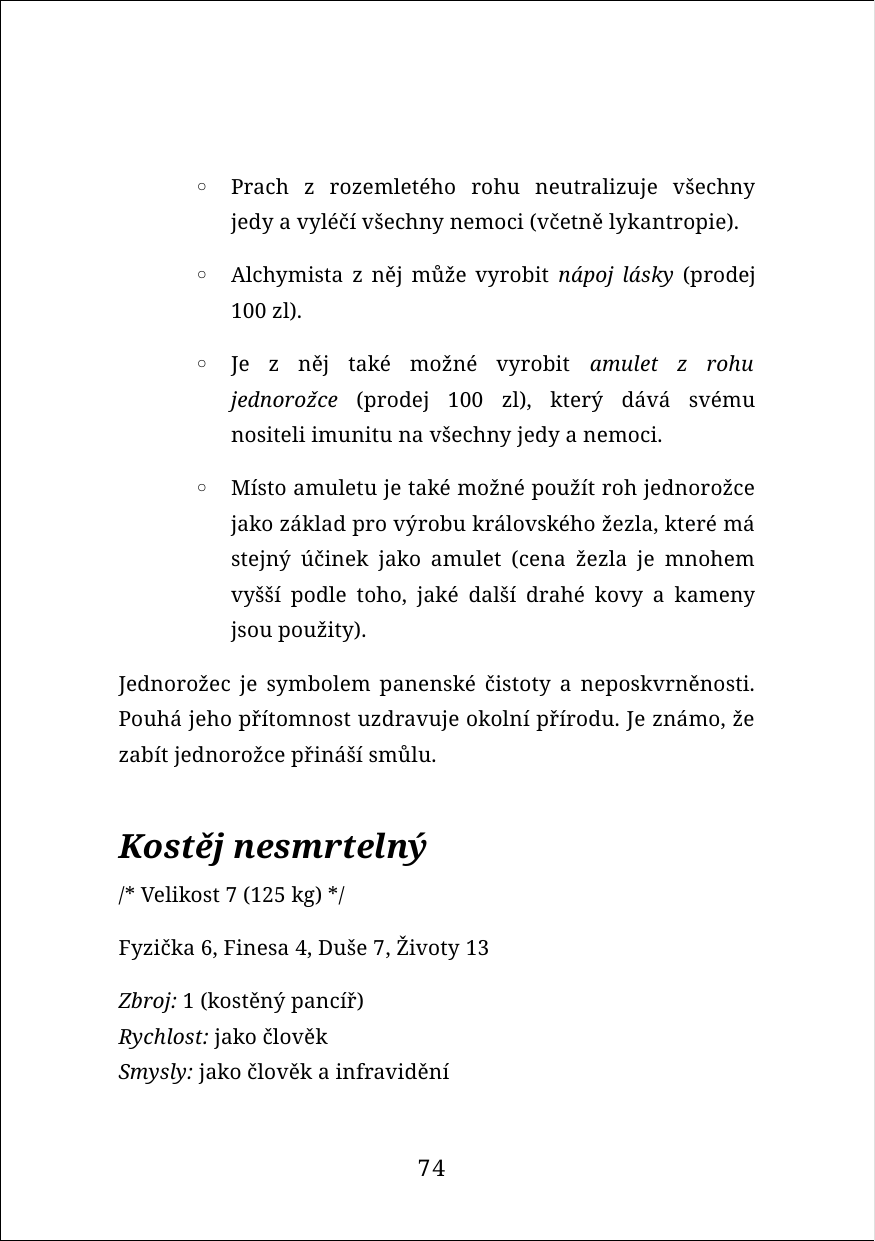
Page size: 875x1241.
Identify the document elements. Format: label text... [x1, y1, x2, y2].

text Jednorožec je symbolem panenské čistoty a neposkvrněnosti. Pouhá jeho přítomnost uzdravuje okolní přírodu. Je známo, že zabít jednorožce přináší smůlu. [118, 669, 756, 768]
list Prach z rozemletého rohu neutralizuje všechny jedy a vyléčí všechny nemoci (včetně lykantropie). [193, 172, 756, 236]
subtitle Kostěj nesmrtelný [118, 823, 756, 868]
list Místo amuletu je také možné použít roh jednorožce jako základ pro výrobu královského žezla, které má stejný účinek jako amulet (cena žezla je mnohem vyšší podle toho, jaké další drahé kovy a kameny jsou použity). [193, 473, 756, 644]
text /* Velikost 7 (125 kg) */ [118, 880, 756, 908]
text Rychlost: jako člověk [118, 1022, 756, 1050]
text Smysly: jako člověk a infravidění [118, 1057, 756, 1086]
list Je z něj také možné vyrobit amulet z rohu jednorožce (prodej 100 zl), který dává svému nositeli imunitu na všechny jedy a nemoci. [193, 349, 756, 449]
text Fyzička 6, Finesa 4, Duše 7, Životy 13 [118, 933, 756, 962]
text Zbroj: 1 (kostěný pancíř) [118, 986, 756, 1015]
list Alchymista z něj může vyrobit nápoj lásky (prodej 100 zl). [193, 261, 756, 324]
